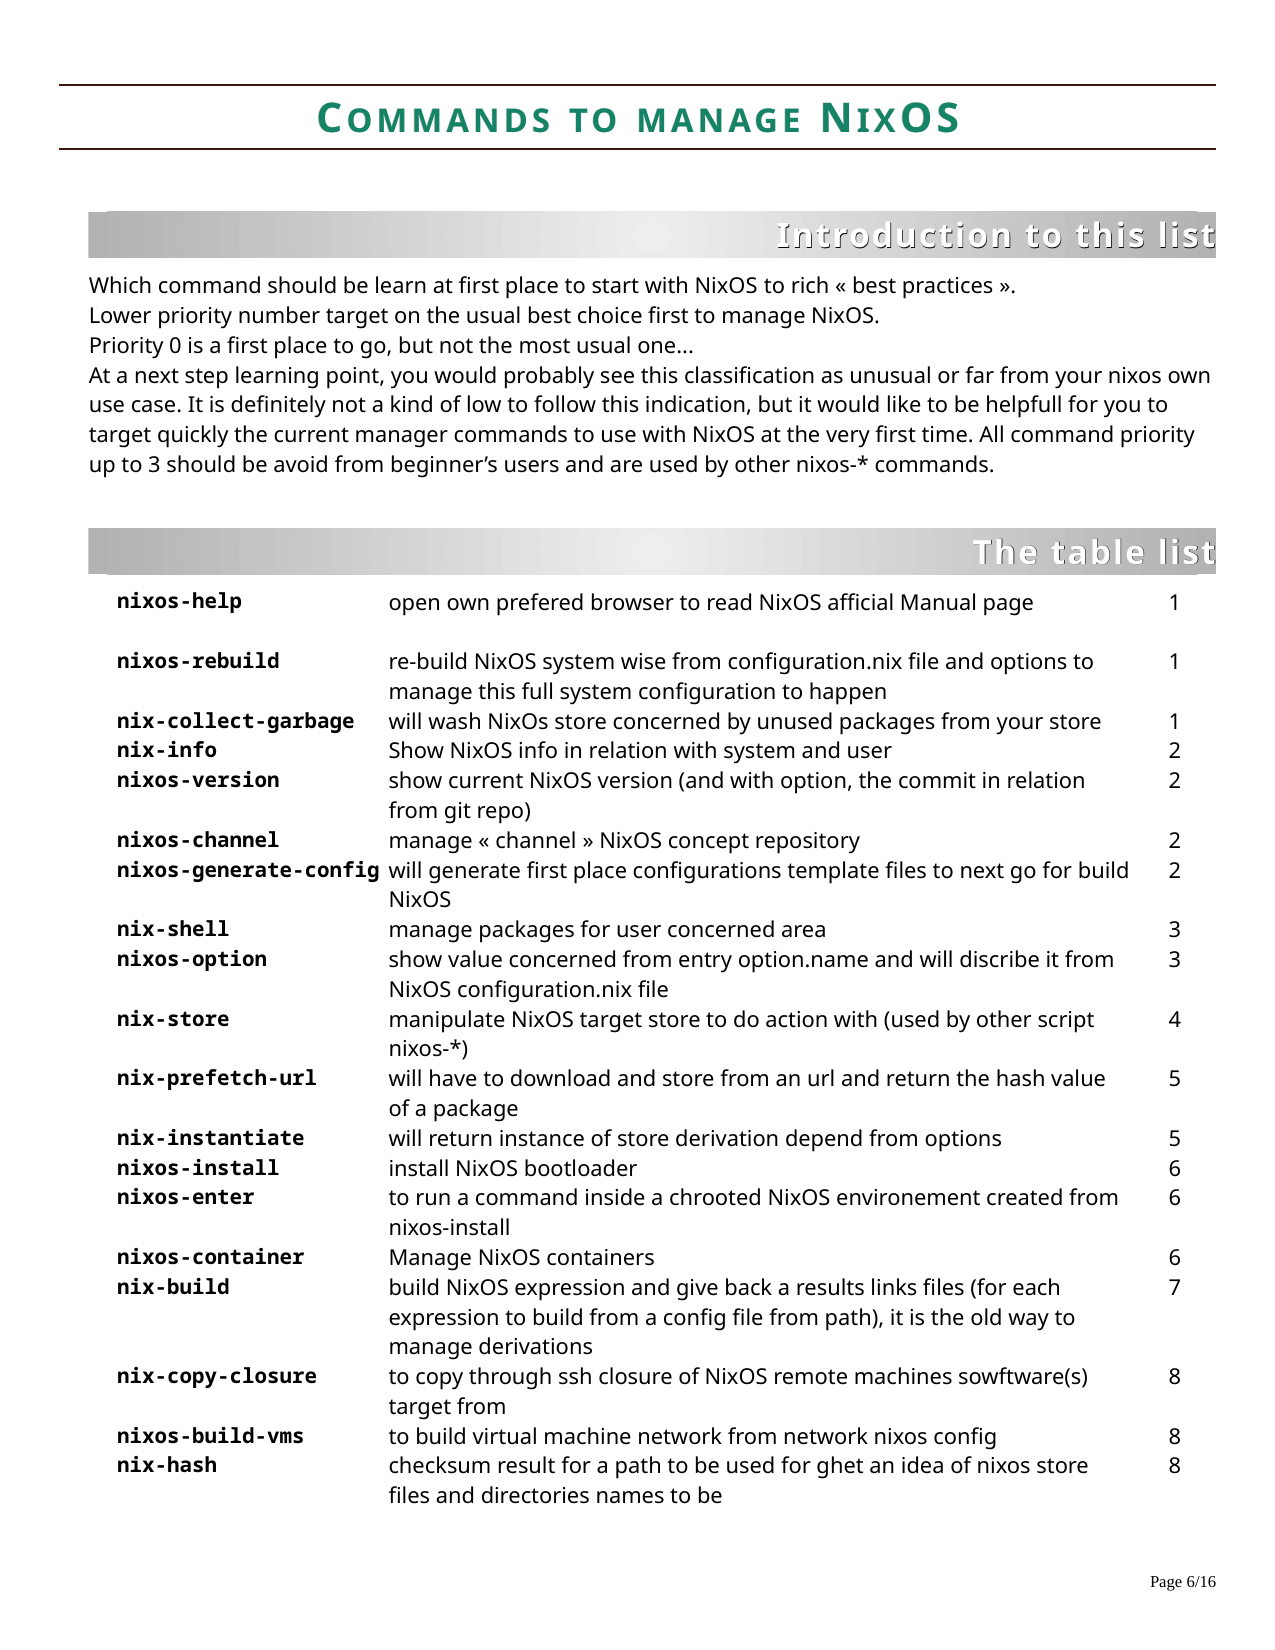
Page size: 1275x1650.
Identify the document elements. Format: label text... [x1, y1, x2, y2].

table_cell 1 [1133, 646, 1216, 706]
table_cell [117, 616, 388, 646]
table_cell nixos-rebuild [117, 646, 388, 706]
table_cell nix-instantiate [117, 1123, 388, 1153]
table_header 1 [1133, 587, 1216, 616]
table_cell 2 [1133, 825, 1216, 855]
table_cell to build virtual machine network from network nixos config [388, 1421, 1132, 1451]
table_cell 8 [1133, 1421, 1216, 1451]
table_cell nixos-generate-config [117, 855, 388, 914]
table_cell to run a command inside a chrooted NixOS environement created from nixos-install [388, 1183, 1132, 1242]
table_cell Show NixOS info in relation with system and user [388, 736, 1132, 765]
table_cell nix-copy-closure [117, 1361, 388, 1421]
table_cell install NixOS bootloader [388, 1153, 1132, 1182]
table_cell nixos-build-vms [117, 1421, 388, 1451]
table_cell 1 [1133, 706, 1216, 736]
table_cell nix-hash [117, 1451, 388, 1510]
table_cell will return instance of store derivation depend from options [388, 1123, 1132, 1153]
table_cell 8 [1133, 1451, 1216, 1510]
table_cell 3 [1133, 914, 1216, 944]
table_header open own prefered browser to read NixOS afficial Manual page [388, 587, 1132, 616]
table_cell 6 [1133, 1242, 1216, 1272]
table_cell 2 [1133, 855, 1216, 914]
table_cell to copy through ssh closure of NixOS remote machines sowftware(s) target from [388, 1361, 1132, 1421]
table_cell 7 [1133, 1272, 1216, 1361]
subtitle Commands to manage NixOS [59, 86, 1216, 148]
subtitle Introduction to this list [88, 212, 1216, 258]
table_cell 3 [1133, 944, 1216, 1004]
table_cell will have to download and store from an url and return the hash value of a package [388, 1063, 1132, 1123]
table_cell checksum result for a path to be used for ghet an idea of nixos store files and directories names to be [388, 1451, 1132, 1510]
table_cell show value concerned from entry option.name and will discribe it from NixOS configuration.nix file [388, 944, 1132, 1004]
table_cell nixos-enter [117, 1183, 388, 1242]
table_cell build NixOS expression and give back a results links files (for each expression to build from a config file from path), it is the old way to manage derivations [388, 1272, 1132, 1361]
table_cell nix-prefetch-url [117, 1063, 388, 1123]
table_cell manipulate NixOS target store to do action with (used by other script nixos-*) [388, 1004, 1132, 1063]
table_header nixos-help [117, 587, 388, 616]
text Priority 0 is a first place to go, but not the most usual one... [88, 330, 1216, 359]
table_cell 6 [1133, 1183, 1216, 1242]
table_cell nix-shell [117, 914, 388, 944]
table_cell re-build NixOS system wise from configuration.nix file and options to manage this full system configuration to happen [388, 646, 1132, 706]
table_cell nixos-option [117, 944, 388, 1004]
table_cell 4 [1133, 1004, 1216, 1063]
table_cell nix-build [117, 1272, 388, 1361]
text Lower priority number target on the usual best choice first to manage NixOS. [88, 300, 1216, 330]
table_cell 8 [1133, 1361, 1216, 1421]
table_cell 5 [1133, 1123, 1216, 1153]
subtitle The table list [88, 528, 1216, 574]
table_cell [388, 616, 1132, 646]
table_cell nixos-version [117, 765, 388, 825]
table_cell nix-store [117, 1004, 388, 1063]
table_cell Manage NixOS containers [388, 1242, 1132, 1272]
table_cell 2 [1133, 736, 1216, 765]
table_cell nixos-container [117, 1242, 388, 1272]
table_cell 2 [1133, 765, 1216, 825]
table_cell 6 [1133, 1153, 1216, 1182]
table_cell nix-collect-garbage [117, 706, 388, 736]
table_cell manage « channel » NixOS concept repository [388, 825, 1132, 855]
table_cell nixos-install [117, 1153, 388, 1182]
text Which command should be learn at first place to start with NixOS to rich « best practices ». [88, 270, 1216, 300]
table_cell [1133, 616, 1216, 646]
table_cell nix-info [117, 736, 388, 765]
table_cell will wash NixOs store concerned by unused packages from your store [388, 706, 1132, 736]
table_cell manage packages for user concerned area [388, 914, 1132, 944]
table_cell nixos-channel [117, 825, 388, 855]
table_cell will generate first place configurations template files to next go for build NixOS [388, 855, 1132, 914]
text At a next step learning point, you would probably see this classification as unusual or far from your nixos own use case. It is definitely not a kind of low to follow this indication, but it would like to be helpfull for you to target quickly the current manager commands to use with NixOS at the very first time. All command priority up to 3 should be avoid from beginner’s users and are used by other nixos-* commands. [88, 359, 1216, 479]
table_cell 5 [1133, 1063, 1216, 1123]
table_cell show current NixOS version (and with option, the commit in relation from git repo) [388, 765, 1132, 825]
